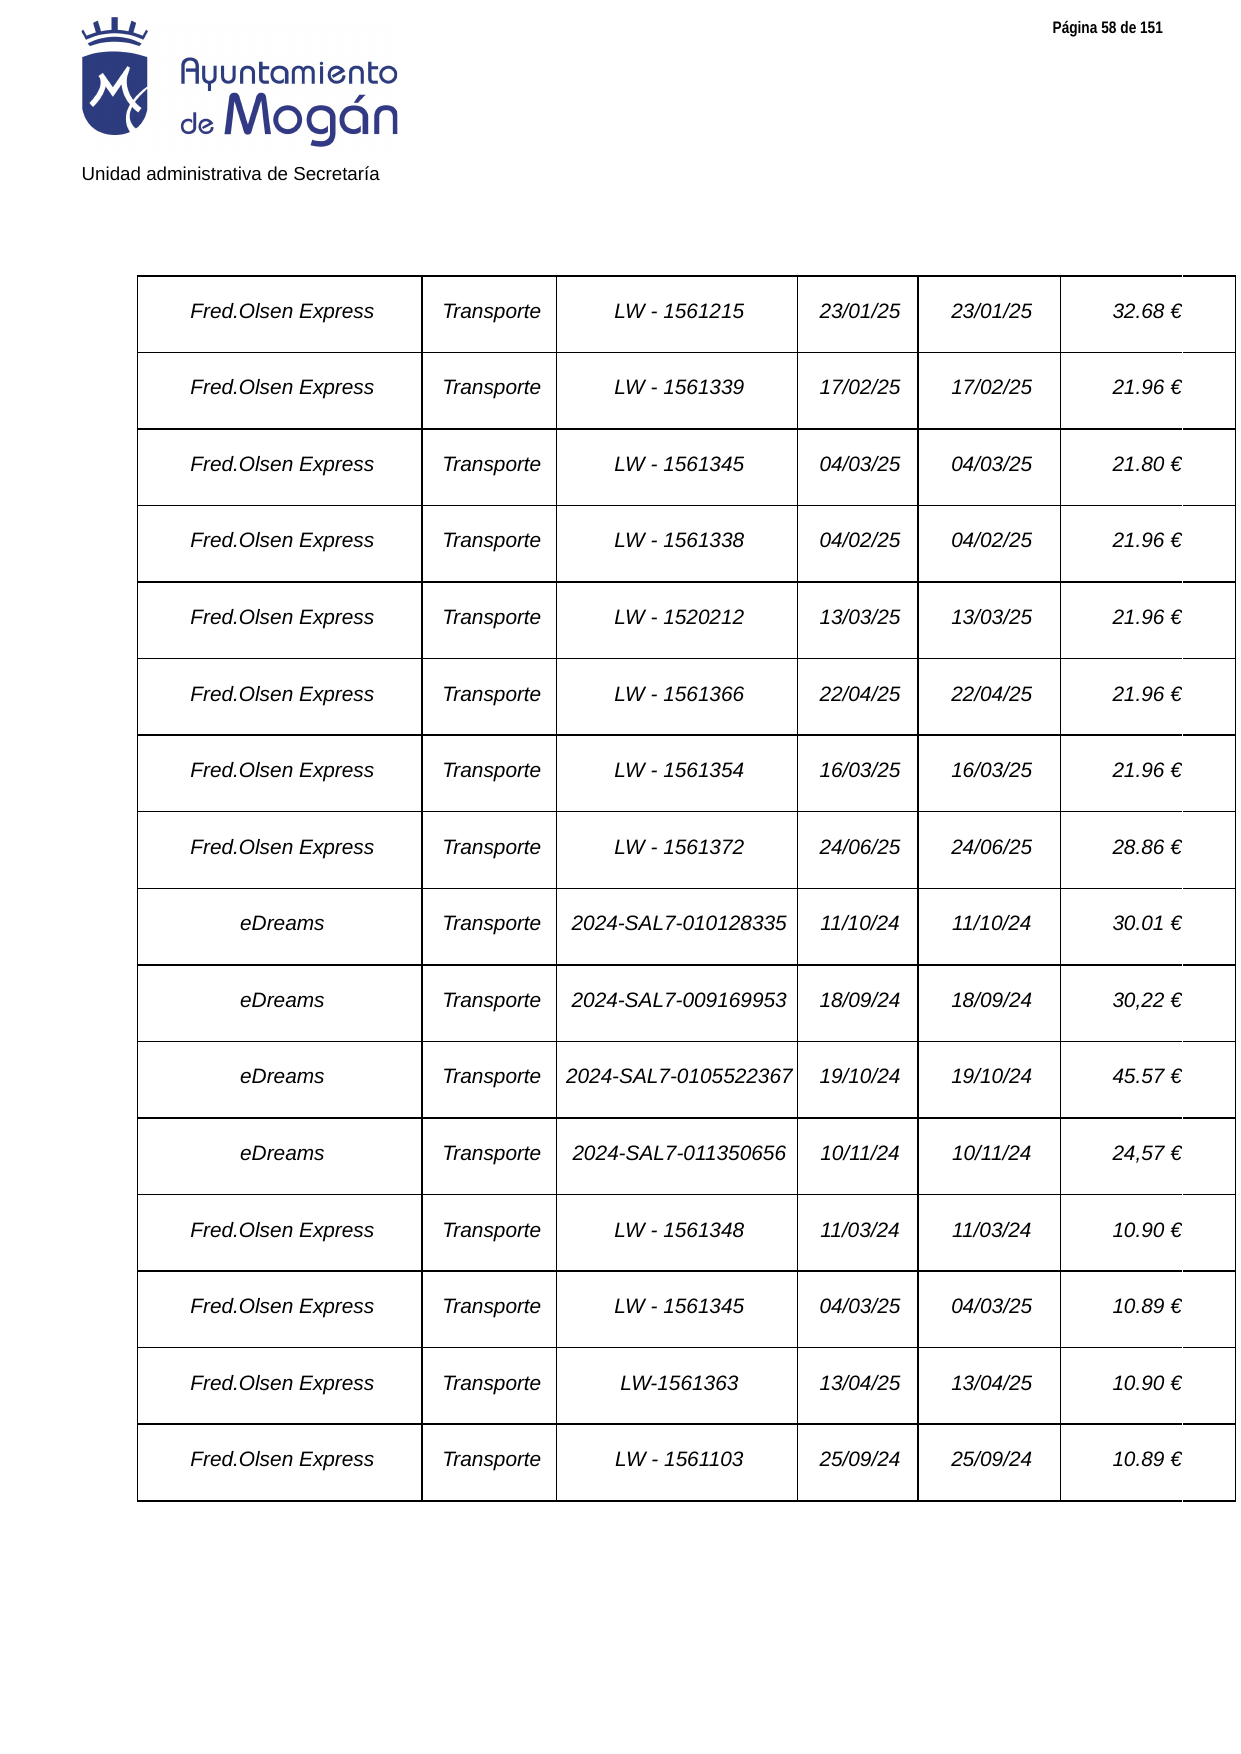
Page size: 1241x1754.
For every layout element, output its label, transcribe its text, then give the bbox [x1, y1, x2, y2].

table_cell Fred.Olsen Express [138, 1272, 421, 1347]
table_cell 24/06/25 [798, 812, 917, 887]
table_cell 18/09/24 [919, 966, 1060, 1041]
table_cell 25/09/24 [919, 1425, 1060, 1500]
table_cell Transporte [423, 353, 556, 428]
table_cell 11/10/24 [798, 889, 917, 964]
table_cell 2024-SAL7-011350656 [557, 1119, 797, 1194]
table_cell eDreams [138, 966, 421, 1041]
table_cell Fred.Olsen Express [138, 1195, 421, 1270]
table_cell 04/02/25 [919, 506, 1060, 581]
table_cell 19/10/24 [919, 1042, 1060, 1117]
table_cell [1183, 1348, 1235, 1423]
table_cell 19/10/24 [798, 1042, 917, 1117]
table_cell [1183, 353, 1235, 428]
table_cell 10.89 € [1061, 1272, 1182, 1347]
table_cell [1183, 1195, 1235, 1270]
table_cell Fred.Olsen Express [138, 430, 421, 504]
table_cell Transporte [423, 583, 556, 658]
table_cell eDreams [138, 889, 421, 964]
table_cell 11/10/24 [919, 889, 1060, 964]
table_cell Fred.Olsen Express [138, 1348, 421, 1423]
table_cell LW - 1561354 [557, 736, 797, 811]
table_cell [1183, 659, 1235, 734]
table_cell 32.68 € [1061, 277, 1182, 351]
table_cell 18/09/24 [798, 966, 917, 1041]
table_cell LW - 1520212 [557, 583, 797, 658]
table_cell 04/03/25 [919, 1272, 1060, 1347]
table_cell Transporte [423, 1042, 556, 1117]
table_cell Fred.Olsen Express [138, 583, 421, 658]
table_cell [1183, 506, 1235, 581]
table_cell LW - 1561366 [557, 659, 797, 734]
table_cell LW - 1561345 [557, 1272, 797, 1347]
table_cell Fred.Olsen Express [138, 812, 421, 887]
table_cell 21.96 € [1061, 583, 1182, 658]
table_cell 21.96 € [1061, 659, 1182, 734]
table_cell 2024-SAL7-009169953 [557, 966, 797, 1041]
table_cell 2024-SAL7-0105522367 [557, 1042, 797, 1117]
table_cell Transporte [423, 736, 556, 811]
table_cell 30,22 € [1061, 966, 1182, 1041]
table_cell 21.80 € [1061, 430, 1182, 504]
table_cell 2024-SAL7-010128335 [557, 889, 797, 964]
table_cell LW - 1561345 [557, 430, 797, 504]
table_cell [1183, 736, 1235, 811]
table_cell 04/03/25 [798, 1272, 917, 1347]
table_cell LW - 1561339 [557, 353, 797, 428]
table_cell 30.01 € [1061, 889, 1182, 964]
table_cell 22/04/25 [919, 659, 1060, 734]
table_cell Fred.Olsen Express [138, 277, 421, 351]
table_cell Transporte [423, 506, 556, 581]
table_cell 04/03/25 [919, 430, 1060, 504]
table_cell 16/03/25 [798, 736, 917, 811]
table_cell 13/03/25 [919, 583, 1060, 658]
table_cell eDreams [138, 1119, 421, 1194]
table_cell Transporte [423, 889, 556, 964]
table_cell LW-1561363 [557, 1348, 797, 1423]
table_cell Fred.Olsen Express [138, 506, 421, 581]
table_cell Transporte [423, 277, 556, 351]
table_cell 13/04/25 [919, 1348, 1060, 1423]
table_cell [1183, 277, 1235, 351]
table_cell 13/03/25 [798, 583, 917, 658]
table_cell Transporte [423, 1195, 556, 1270]
table_cell Transporte [423, 812, 556, 887]
table_cell [1183, 889, 1235, 964]
table_cell Transporte [423, 1119, 556, 1194]
table_cell 17/02/25 [919, 353, 1060, 428]
table_cell eDreams [138, 1042, 421, 1117]
table_cell [1183, 1425, 1235, 1500]
table_cell 17/02/25 [798, 353, 917, 428]
table_cell Transporte [423, 1348, 556, 1423]
table_cell LW - 1561348 [557, 1195, 797, 1270]
table_cell Fred.Olsen Express [138, 736, 421, 811]
table_cell Transporte [423, 1272, 556, 1347]
table_cell 25/09/24 [798, 1425, 917, 1500]
table_cell 28.86 € [1061, 812, 1182, 887]
table_cell 10.89 € [1061, 1425, 1182, 1500]
table_cell 11/03/24 [919, 1195, 1060, 1270]
table_cell 23/01/25 [798, 277, 917, 351]
table_cell Transporte [423, 659, 556, 734]
table_cell Transporte [423, 966, 556, 1041]
table_cell 04/02/25 [798, 506, 917, 581]
table_cell 24/06/25 [919, 812, 1060, 887]
table_cell LW - 1561372 [557, 812, 797, 887]
table_cell 04/03/25 [798, 430, 917, 504]
table_cell 45.57 € [1061, 1042, 1182, 1117]
table_cell 21.96 € [1061, 506, 1182, 581]
table_cell 21.96 € [1061, 736, 1182, 811]
table_cell 24,57 € [1061, 1119, 1182, 1194]
table_cell [1183, 1119, 1235, 1194]
table_cell [1183, 1272, 1235, 1347]
table_cell 10/11/24 [919, 1119, 1060, 1194]
table_cell 21.96 € [1061, 353, 1182, 428]
table_cell 13/04/25 [798, 1348, 917, 1423]
table_cell 11/03/24 [798, 1195, 917, 1270]
table_cell 23/01/25 [919, 277, 1060, 351]
table_cell Fred.Olsen Express [138, 659, 421, 734]
table_cell LW - 1561215 [557, 277, 797, 351]
picture [81, 17, 398, 153]
table_cell LW - 1561103 [557, 1425, 797, 1500]
table_cell Fred.Olsen Express [138, 1425, 421, 1500]
table_cell 10/11/24 [798, 1119, 917, 1194]
table_cell 22/04/25 [798, 659, 917, 734]
table_cell Transporte [423, 1425, 556, 1500]
table_cell 16/03/25 [919, 736, 1060, 811]
table_cell Fred.Olsen Express [138, 353, 421, 428]
table_cell [1183, 1042, 1235, 1117]
table_cell LW - 1561338 [557, 506, 797, 581]
table_cell [1183, 812, 1235, 887]
table_cell [1183, 966, 1235, 1041]
table_cell [1183, 430, 1235, 504]
table_cell Transporte [423, 430, 556, 504]
table_cell [1183, 583, 1235, 658]
table_cell 10.90 € [1061, 1348, 1182, 1423]
table_cell 10.90 € [1061, 1195, 1182, 1270]
